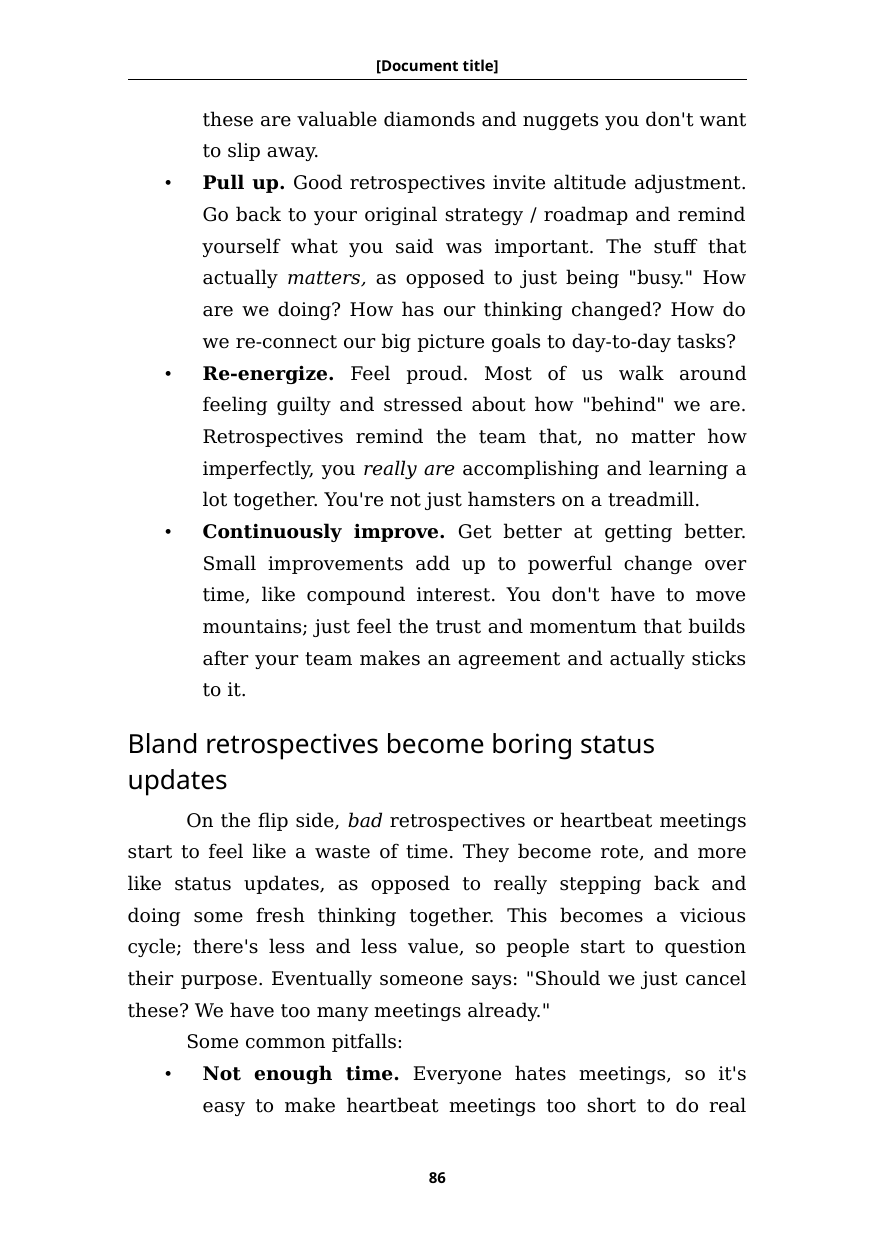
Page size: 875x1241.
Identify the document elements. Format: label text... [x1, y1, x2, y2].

list these are valuable diamonds and nuggets you don't want to slip away. [165, 109, 747, 162]
list Re-energize. Feel proud. Most of us walk around feeling guilty and stressed about how "behind" we are. Retrospectives remind the team that, no matter how imperfectly, you really are accomplishing and learning a lot together. You're not just hamsters on a treadmill. [165, 362, 747, 511]
subtitle Bland retrospectives become boring status updates [127, 726, 747, 797]
list Pull up. Good retrospectives invite altitude adjustment. Go back to your original strategy / roadmap and remind yourself what you said was important. The stuff that actually matters, as opposed to just being "busy." How are we doing? How has our thinking changed? How do we re-connect our big picture goals to day-to-day tasks? [165, 172, 747, 352]
list Continuously improve. Get better at getting better. Small improvements add up to powerful change over time, like compound interest. You don't have to move mountains; just feel the trust and momentum that builds after your team makes an agreement and actually sticks to it. [165, 521, 747, 701]
list Not enough time. Everyone hates meetings, so it's easy to make heartbeat meetings too short to do real [165, 1063, 747, 1117]
text On the flip side, bad retrospectives or heartbeat meetings start to feel like a waste of time. They become rote, and more like status updates, as opposed to really stepping back and doing some fresh thinking together. This becomes a vicious cycle; there's less and less value, so people start to question their purpose. Eventually someone says: "Should we just cancel these? We have too many meetings already." [127, 809, 747, 1021]
text Some common pitfalls: [127, 1031, 747, 1053]
